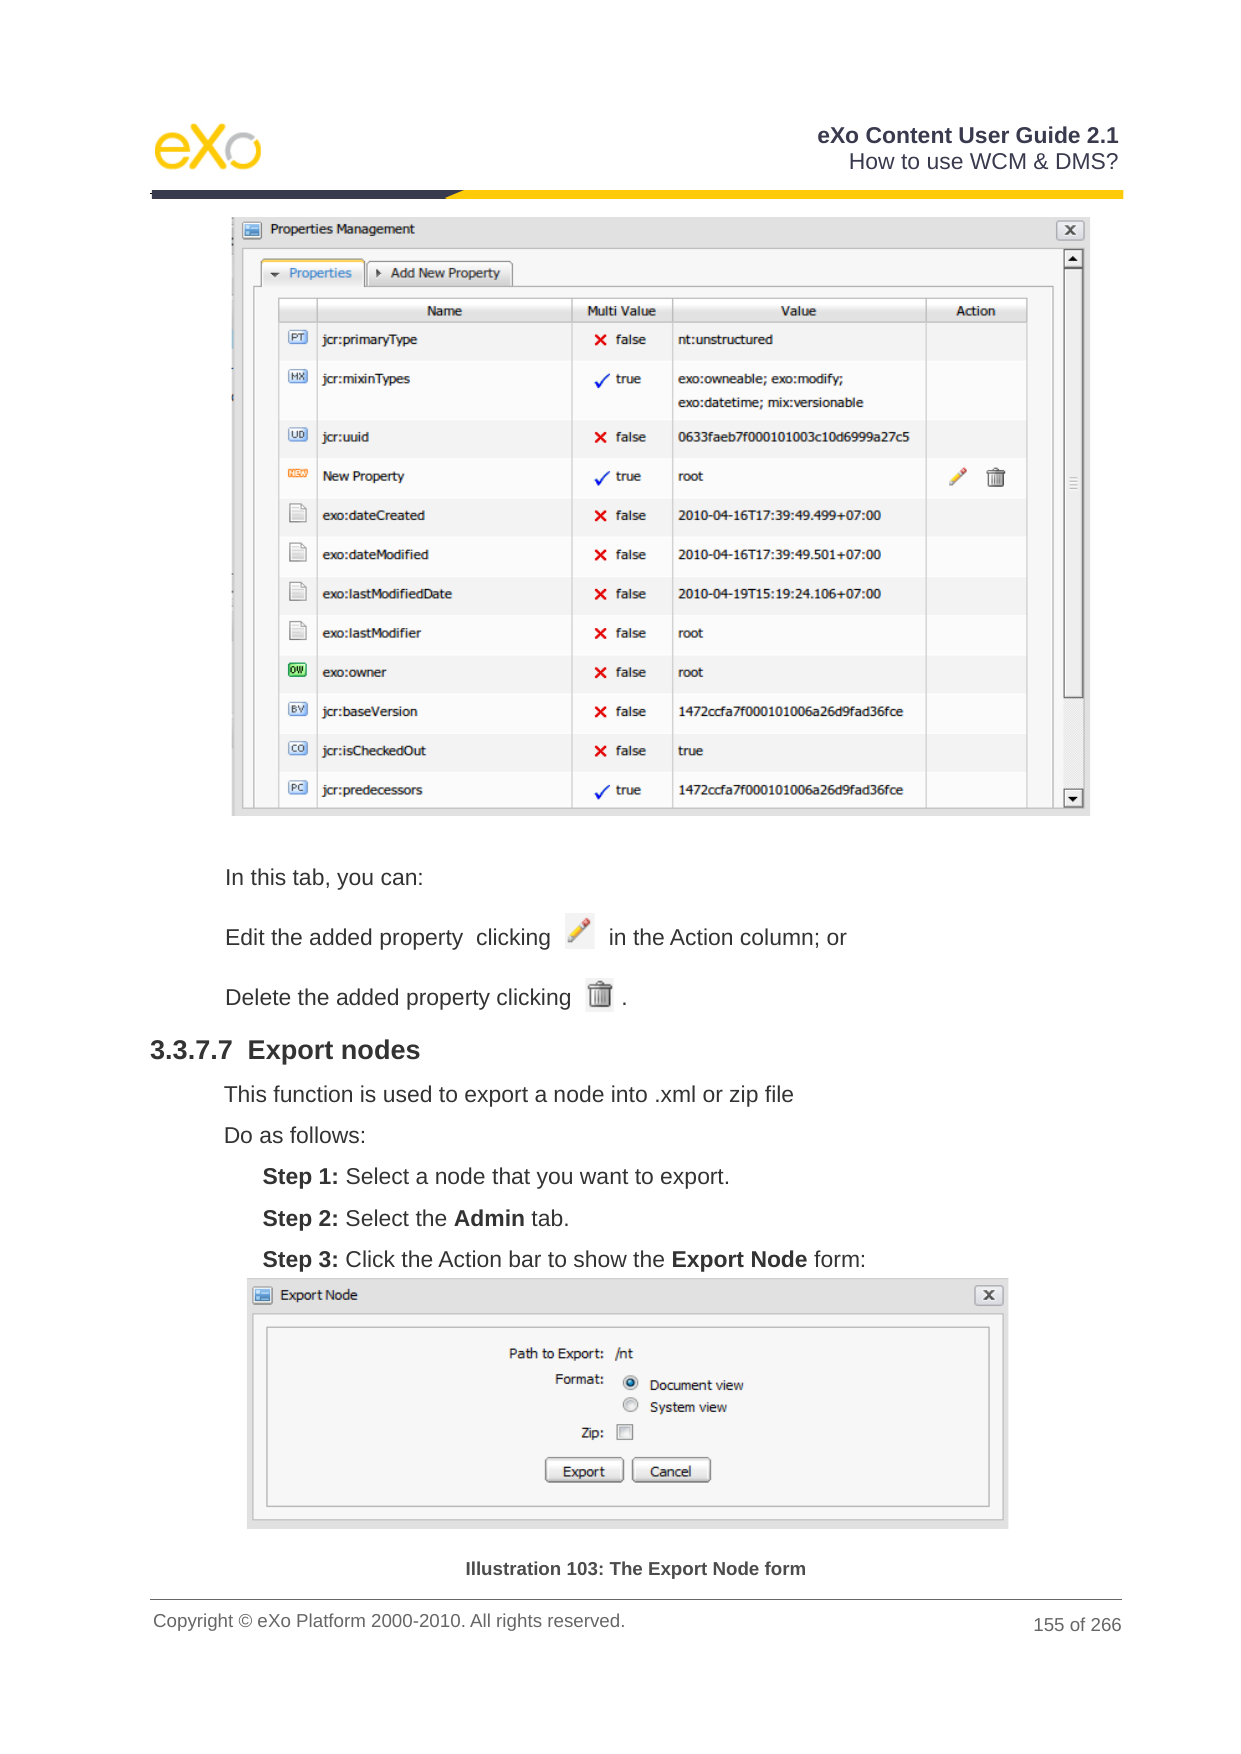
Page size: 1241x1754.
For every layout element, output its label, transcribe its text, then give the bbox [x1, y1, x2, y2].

list [1009, 1279, 1025, 1354]
list Illustration 106: The Export Node form [247, 1555, 1025, 1579]
picture [585, 978, 614, 1012]
picture [155, 123, 262, 170]
list Delete the added property clicking . [187, 981, 1122, 1016]
picture [231, 217, 1091, 816]
list In this tab, you can: [187, 864, 1122, 891]
picture [565, 913, 595, 949]
subtitle Export nodes [150, 1034, 1122, 1066]
text This function is used to export a node into .xml or zip file [150, 1081, 1122, 1107]
picture [246, 1278, 1009, 1529]
list Step 2: Select the Admin tab. [225, 1204, 1122, 1231]
list Step 3: Click the Action bar to show the Export Node form: [225, 1246, 1122, 1272]
list Step 1: Select a node that you want to export. [225, 1163, 1122, 1189]
picture [151, 190, 1124, 199]
text Do as follows: [150, 1122, 1122, 1148]
list Edit the added property clicking in the Action column; or [187, 921, 1122, 956]
